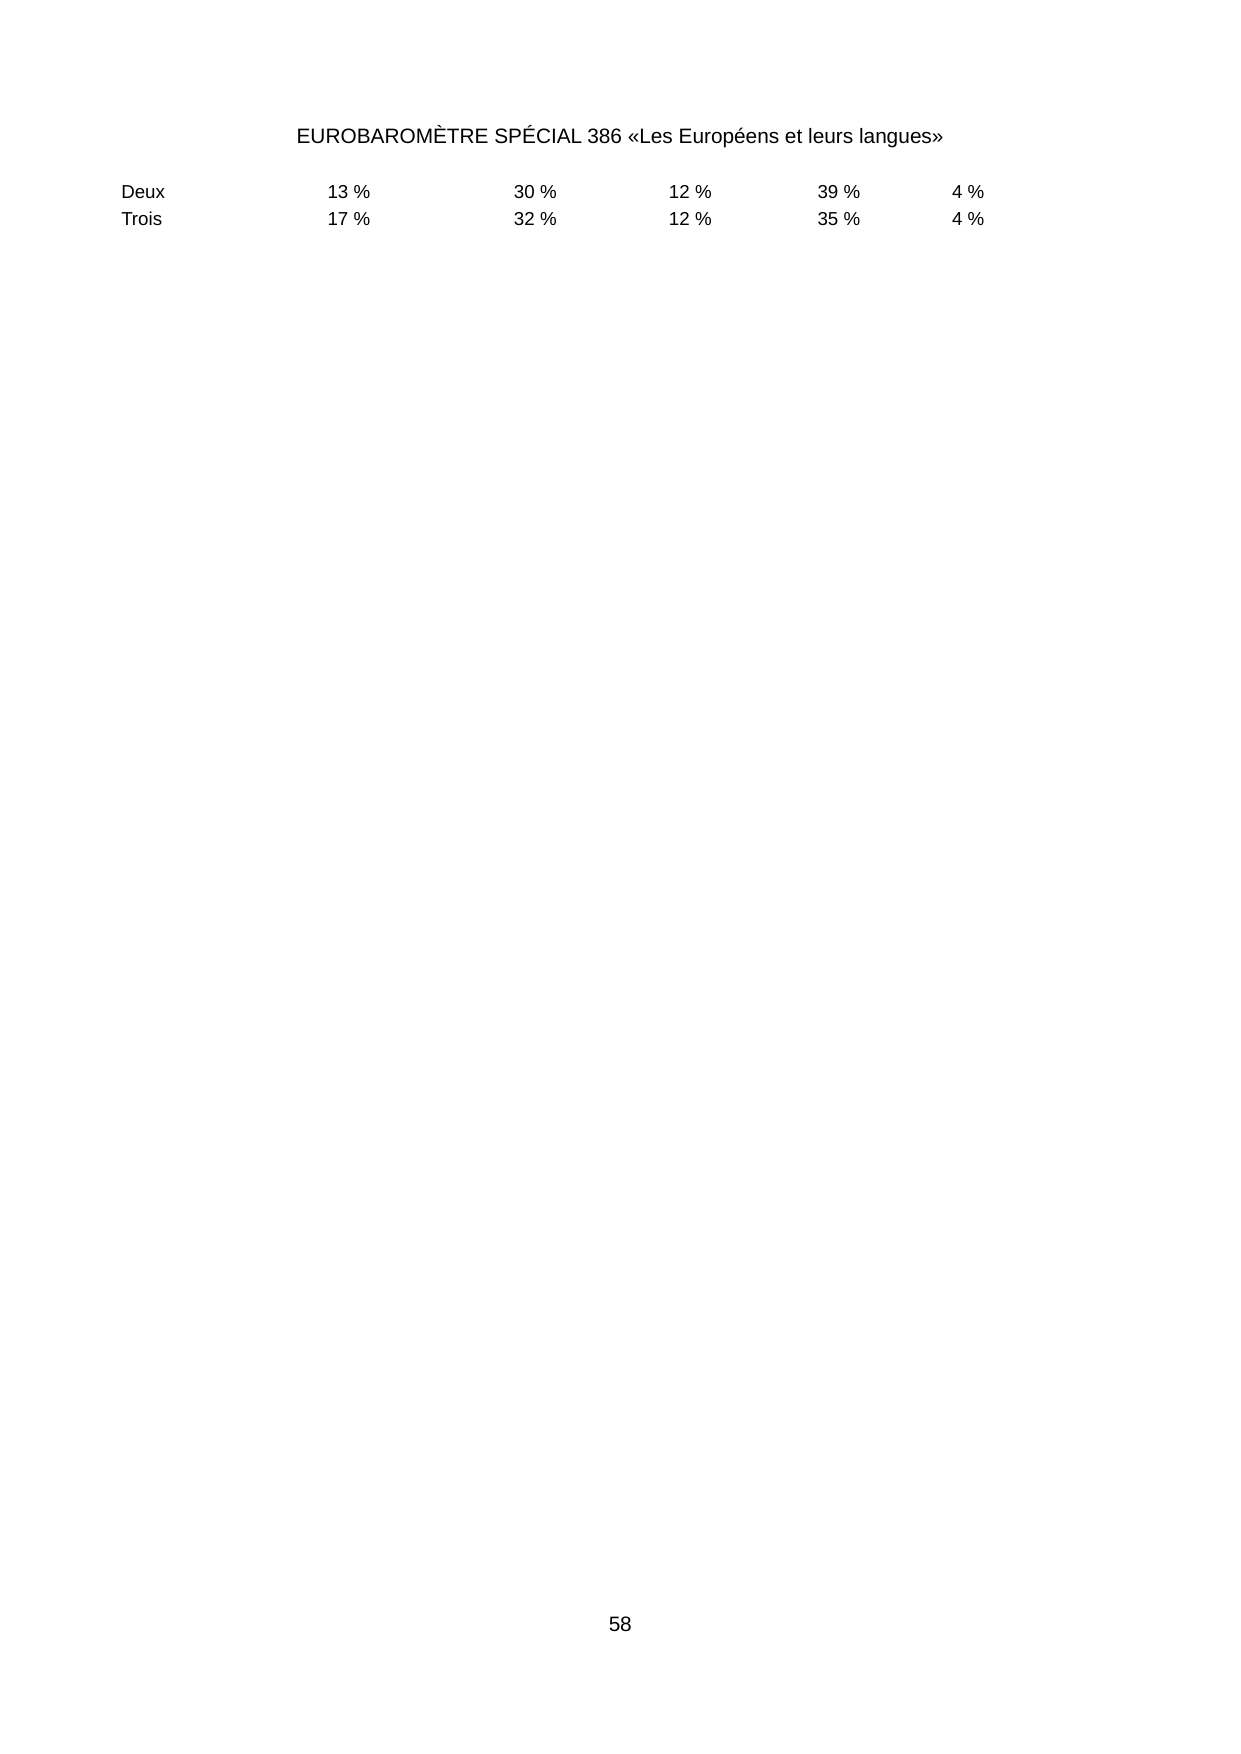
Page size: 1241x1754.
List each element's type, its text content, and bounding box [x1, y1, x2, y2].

table_cell 12 % [666, 205, 814, 232]
table_cell 12 % [666, 178, 814, 205]
table_cell 4 % [949, 178, 1122, 205]
table_cell 17 % [324, 205, 511, 232]
table_cell Deux [118, 178, 324, 205]
table_cell Trois [118, 205, 324, 232]
table_cell 13 % [324, 178, 511, 205]
table_cell 39 % [814, 178, 949, 205]
table_cell 30 % [511, 178, 666, 205]
table_cell 32 % [511, 205, 666, 232]
table_cell 4 % [949, 205, 1122, 232]
table_cell 35 % [814, 205, 949, 232]
